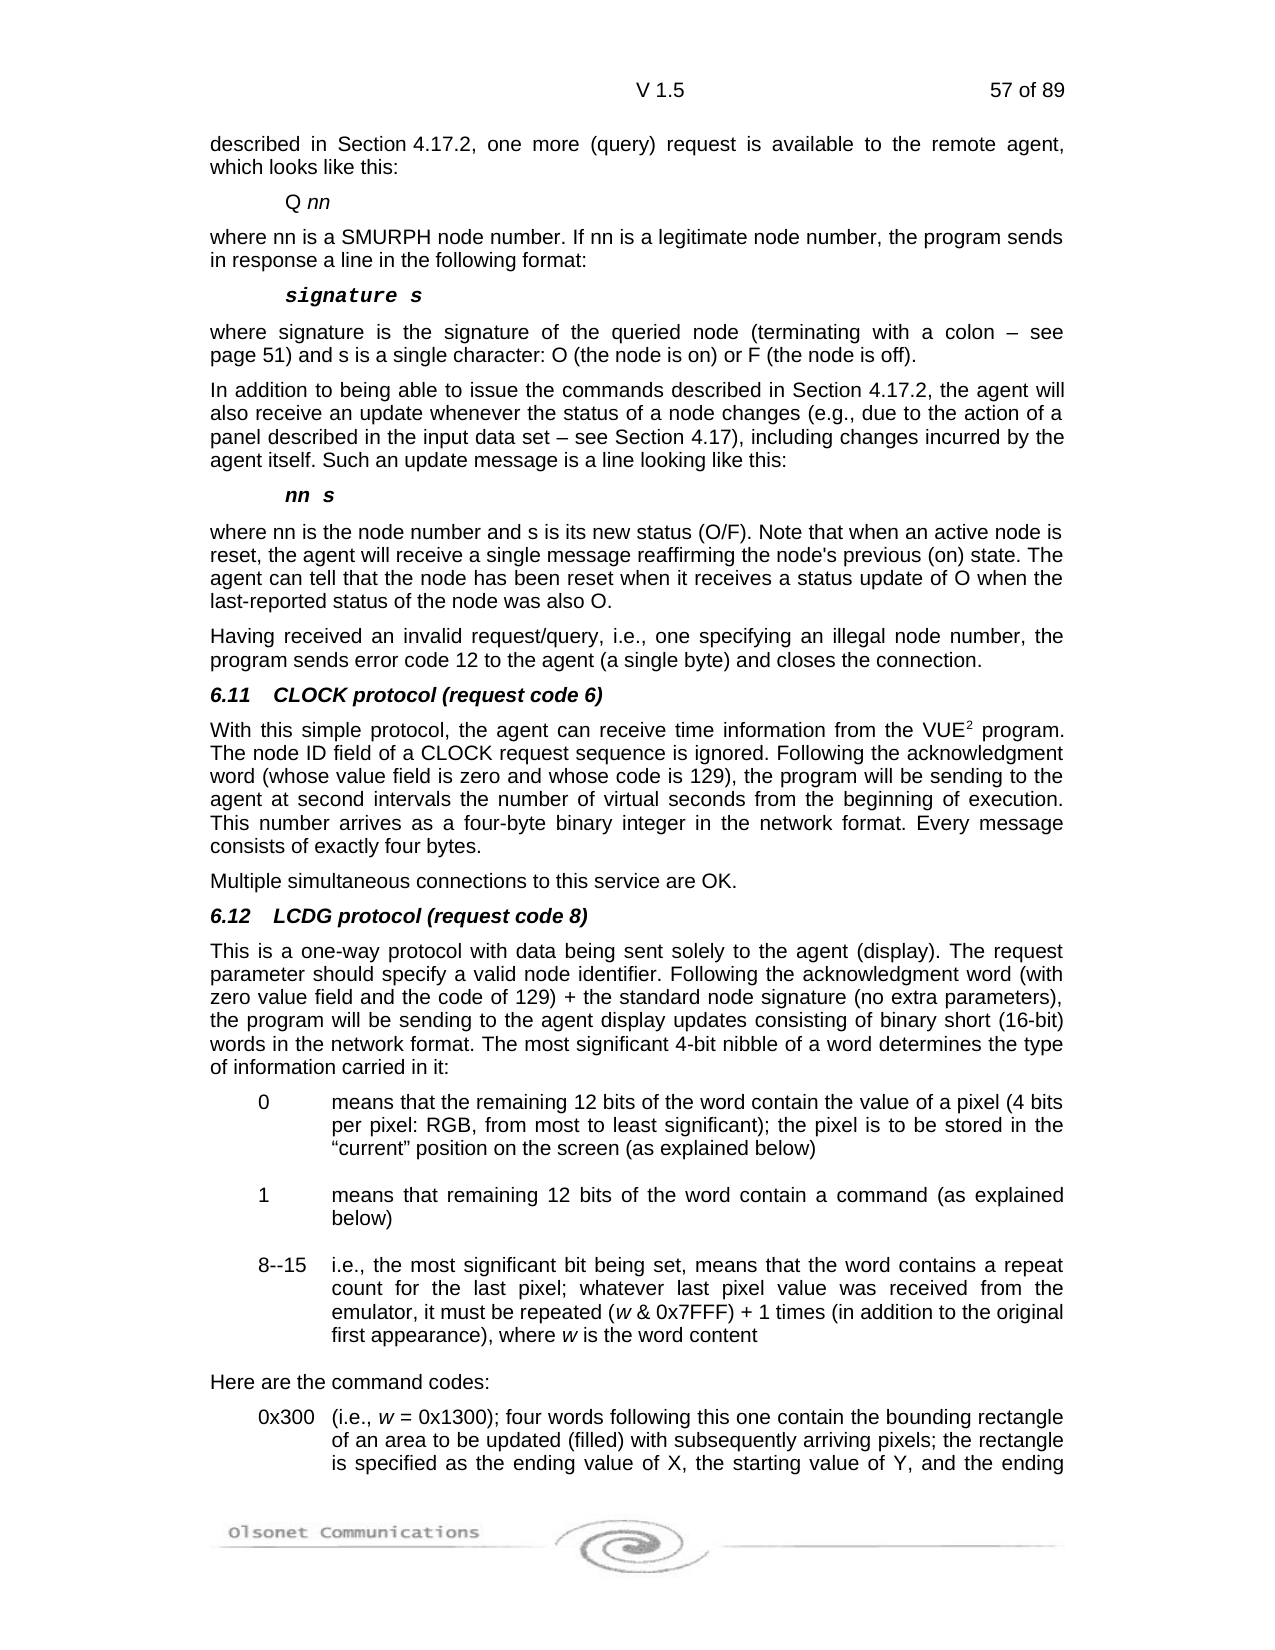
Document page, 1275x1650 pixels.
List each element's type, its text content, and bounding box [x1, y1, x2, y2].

text described in Section 4.17.2, one more (query) request is available to the remote agent, which looks like this: [210, 132, 1065, 179]
picture [210, 1504, 1065, 1596]
table_header 0 [258, 1091, 331, 1184]
subtitle LCDG protocol (request code 8) [210, 904, 1065, 928]
text where signature is the signature of the queried node (terminating with a colon – see page 52) and s is a single character: O (the node is on) or F (the node is off). [210, 321, 1065, 367]
text where nn is a SMURPH node number. If nn is a legitimate node number, the program sends in response a line in the following format: [210, 225, 1065, 272]
text In addition to being able to issue the commands described in Section 4.17.2, the agent will also receive an update whenever the status of a node changes (e.g., due to the action of a panel described in the input data set – see Section 4.17), including changes incurred by the agent itself. Such an update message is a line looking like this: [210, 379, 1065, 472]
text Here are the command codes: [210, 1370, 1065, 1393]
text Q nn [210, 190, 1065, 214]
table_header 0x300 [258, 1405, 331, 1487]
subtitle CLOCK protocol (request code 6) [210, 683, 1065, 706]
table_cell 8--15 [258, 1254, 331, 1370]
text nn s [210, 483, 1065, 508]
table_cell means that remaining 12 bits of the word contain a command (as explained below) [331, 1184, 1065, 1254]
table_header (i.e., w = 0x1300); four words following this one contain the bounding rectangle of an area to be updated (filled) with subsequently arriving pixels; the rectangle is specified as the ending value of X, the starting value of Y, and the ending [331, 1405, 1065, 1487]
table_cell 1 [258, 1184, 331, 1254]
text With this simple protocol, the agent can receive time information from the VUE2 program. The node ID field of a CLOCK request sequence is ignored. Following the acknowledgment word (whose value field is zero and whose code is 129), the program will be sending to the agent at second intervals the number of virtual seconds from the beginning of execution. This number arrives as a four-byte binary integer in the network format. Every message consists of exactly four bytes. [210, 718, 1065, 858]
table_header means that the remaining 12 bits of the word contain the value of a pixel (4 bits per pixel: RGB, from most to least significant); the pixel is to be stored in the “current” position on the screen (as explained below) [331, 1091, 1065, 1184]
table_cell i.e., the most significant bit being set, means that the word contains a repeat count for the last pixel; whatever last pixel value was received from the emulator, it must be repeated (w & 0x7FFF) + 1 times (in addition to the original first appearance), where w is the word content [331, 1254, 1065, 1370]
text Having received an invalid request/query, i.e., one specifying an illegal node number, the program sends error code 12 to the agent (a single byte) and closes the connection. [210, 625, 1065, 671]
text This is a one-way protocol with data being sent solely to the agent (display). The request parameter should specify a valid node identifier. Following the acknowledgment word (with zero value field and the code of 129) + the standard node signature (no extra parameters), the program will be sending to the agent display updates consisting of binary short (16-bit) words in the network format. The most significant 4-bit nibble of a word determines the type of information carried in it: [210, 939, 1065, 1079]
text signature s [210, 284, 1065, 309]
text where nn is the node number and s is its new status (O/F). Note that when an active node is reset, the agent will receive a single message reaffirming the node's previous (on) state. The agent can tell that the node has been reset when it receives a status update of O when the last-reported status of the node was also O. [210, 520, 1065, 613]
text Multiple simultaneous connections to this service are OK. [210, 869, 1065, 893]
